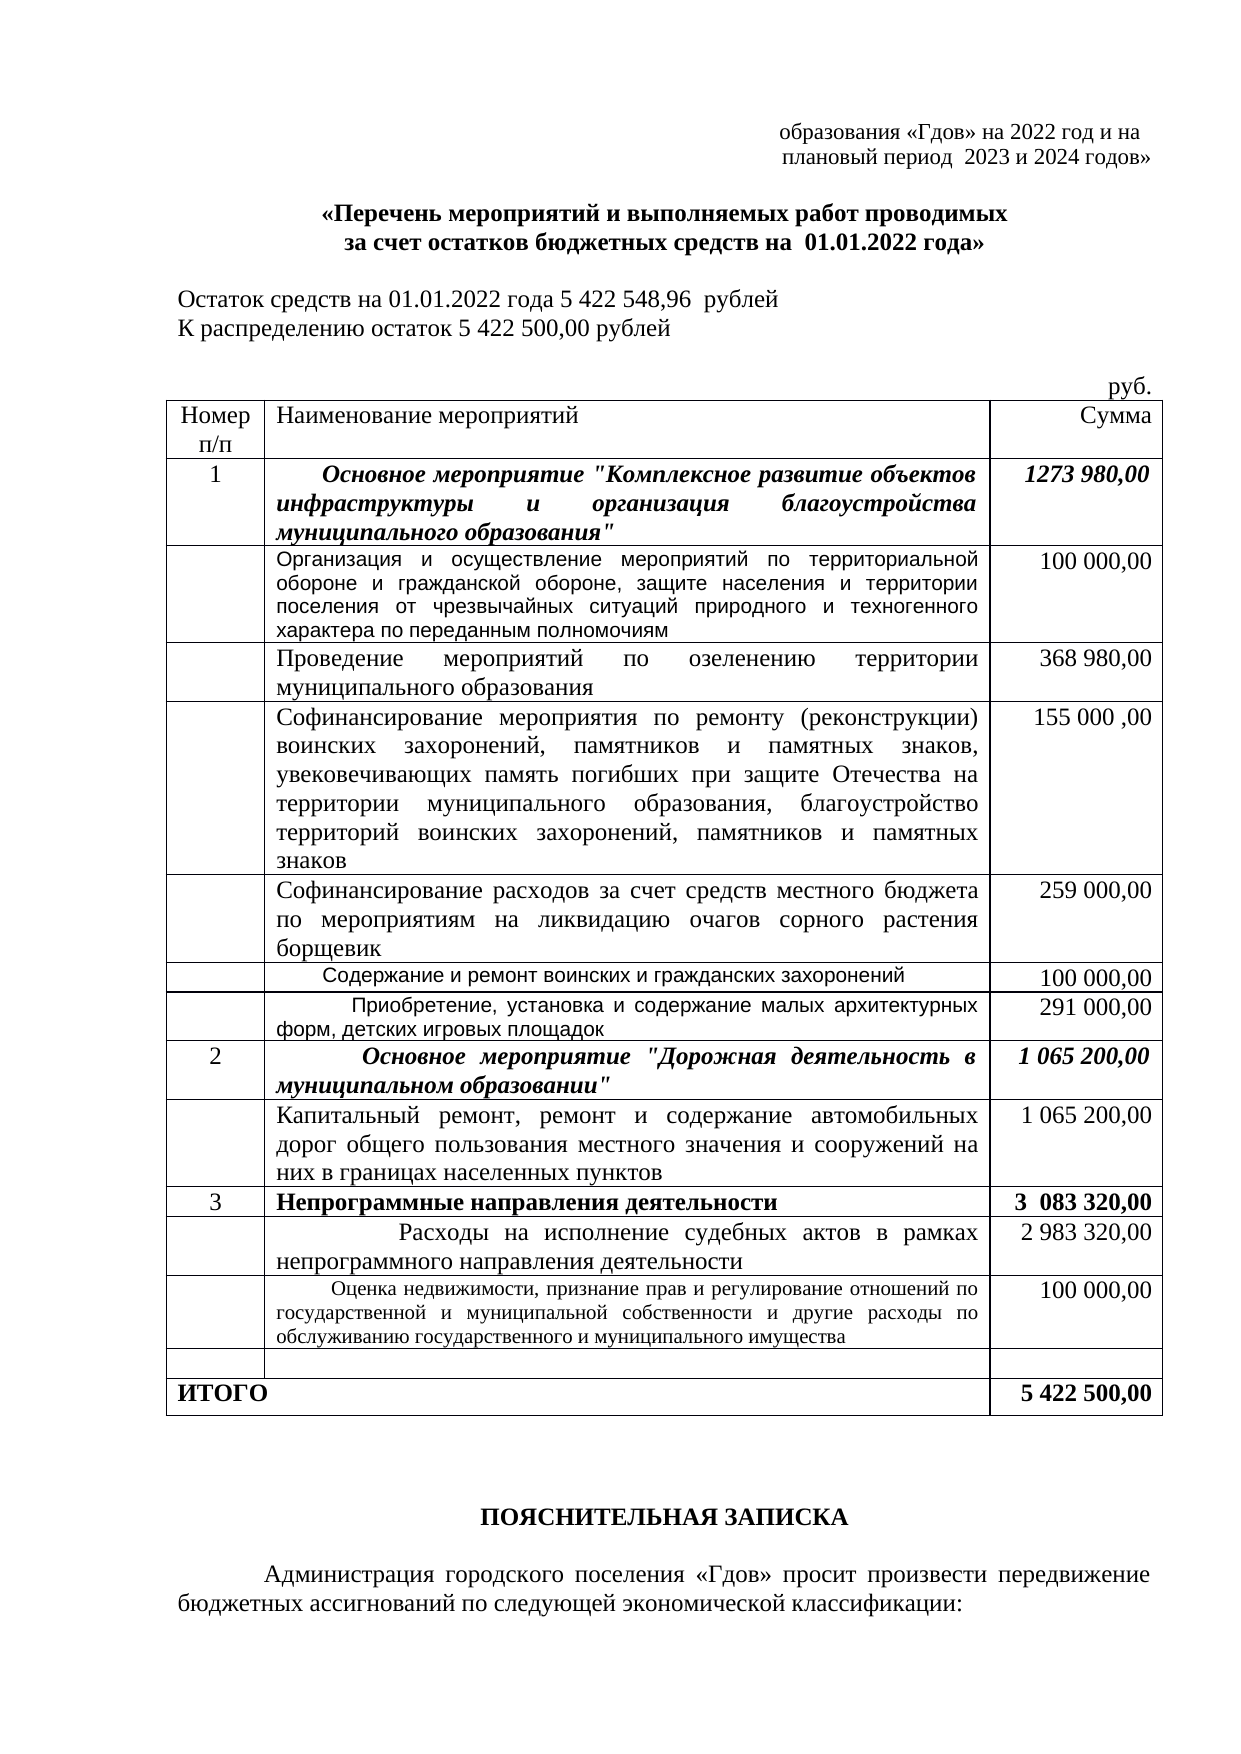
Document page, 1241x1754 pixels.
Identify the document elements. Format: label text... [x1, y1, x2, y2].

table_cell 259 000,00 [991, 875, 1162, 962]
table_header Сумма [991, 401, 1162, 458]
text К распределению остаток 5 422 500,00 рублей [177, 313, 1152, 342]
table_cell [167, 993, 264, 1040]
table_cell [167, 1349, 264, 1377]
table_cell [167, 1276, 264, 1348]
table_cell 1273 980,00 [991, 459, 1162, 545]
table_cell 1 065 200,00 [991, 1041, 1162, 1099]
table_cell 1 [167, 459, 264, 545]
text плановый период 2023 и 2024 годов» [177, 144, 1152, 169]
text Остаток средств на 01.01.2022 года 5 422 548,96 рублей [177, 284, 1152, 313]
text образования «Гдов» на 2022 год и на [177, 118, 1152, 144]
table_cell 3 083 320,00 [991, 1187, 1162, 1216]
table_cell Приобретение, установка и содержание малых архитектурных форм, детских игровых площадок [265, 993, 989, 1040]
table_cell 100 000,00 [991, 546, 1162, 642]
table_cell [167, 963, 264, 991]
table_cell 291 000,00 [991, 993, 1162, 1040]
table_cell [991, 1349, 1162, 1377]
table_cell [265, 1349, 989, 1377]
table_cell [167, 643, 264, 701]
table_cell Софинансирование расходов за счет средств местного бюджета по мероприятиям на ликвидацию очагов сорного растения борщевик [265, 875, 989, 962]
text ПОЯСНИТЕЛЬНАЯ ЗАПИСКА [177, 1502, 1152, 1531]
table_cell Организация и осуществление мероприятий по территориальной обороне и гражданской обороне, защите населения и территории поселения от чрезвычайных ситуаций природного и техногенного характера по переданным полномочиям [265, 546, 989, 642]
text руб. [177, 371, 1152, 399]
table_cell 368 980,00 [991, 643, 1162, 701]
table_cell [167, 702, 264, 874]
table_cell Проведение мероприятий по озеленению территории муниципального образования [265, 643, 989, 701]
text за счет остатков бюджетных средств на 01.01.2022 года» [177, 227, 1152, 256]
table_cell Содержание и ремонт воинских и гражданских захоронений [265, 963, 989, 991]
table_cell Основное мероприятие "Комплексное развитие объектов инфраструктуры и организация благоустройства муниципального образования" [265, 459, 989, 545]
table_cell 2 [167, 1041, 264, 1099]
table_cell [167, 875, 264, 962]
table_cell Основное мероприятие "Дорожная деятельность в муниципальном образовании" [265, 1041, 989, 1099]
table_cell Непрограммные направления деятельности [265, 1187, 989, 1216]
table_cell [167, 546, 264, 642]
text Администрация городского поселения «Гдов» просит произвести передвижение бюджетных ассигнований по следующей экономической классификации: [177, 1559, 1152, 1617]
table_cell 3 [167, 1187, 264, 1216]
table_cell Софинансирование мероприятия по ремонту (реконструкции) воинских захоронений, памятников и памятных знаков, увековечивающих память погибших при защите Отечества на территории муниципального образования, благоустройство территорий воинских захоронений, памятников и памятных знаков [265, 702, 989, 874]
table_cell 155 000 ,00 [991, 702, 1162, 874]
table_cell 100 000,00 [991, 1276, 1162, 1348]
table_header Номер п/п [167, 401, 264, 458]
table_cell 5 422 500,00 [991, 1379, 1162, 1414]
table_cell 2 983 320,00 [991, 1217, 1162, 1274]
table_cell [167, 1217, 264, 1274]
table_cell Оценка недвижимости, признание прав и регулирование отношений по государственной и муниципальной собственности и другие расходы по обслуживанию государственного и муниципального имущества [265, 1276, 989, 1348]
text «Перечень мероприятий и выполняемых работ проводимых [177, 198, 1152, 227]
table_cell Капитальный ремонт, ремонт и содержание автомобильных дорог общего пользования местного значения и сооружений на них в границах населенных пунктов [265, 1100, 989, 1186]
table_cell 100 000,00 [991, 963, 1162, 991]
table_cell Расходы на исполнение судебных актов в рамках непрограммного направления деятельности [265, 1217, 989, 1274]
table_cell [167, 1100, 264, 1186]
table_cell ИТОГО [167, 1379, 989, 1414]
table_header Наименование мероприятий [265, 401, 989, 458]
table_cell 1 065 200,00 [991, 1100, 1162, 1186]
